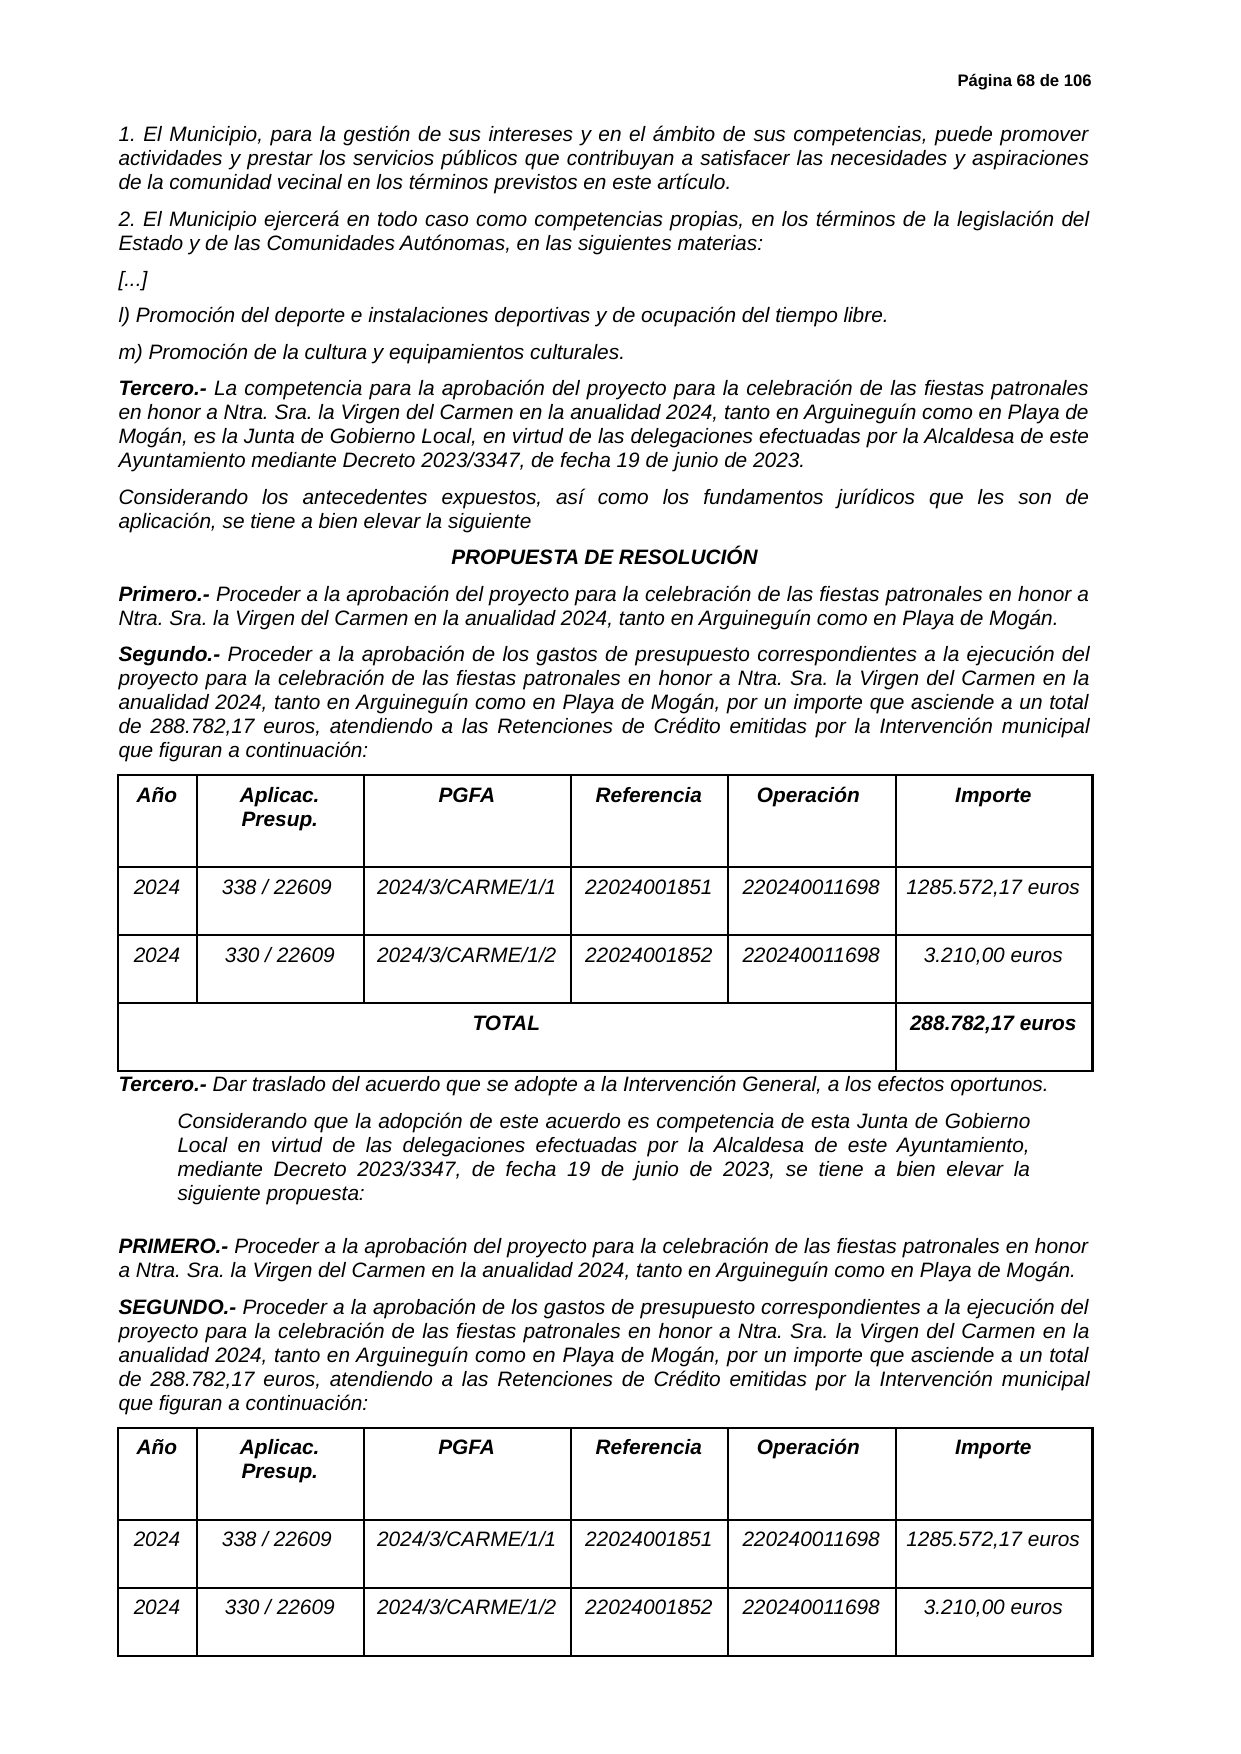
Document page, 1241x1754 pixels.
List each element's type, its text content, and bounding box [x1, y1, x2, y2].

table_header PGFA [365, 776, 570, 866]
text SEGUNDO.- Proceder a la aprobación de los gastos de presupuesto correspondientes a la ejecución del proyecto para la celebración de las fiestas patronales en honor a Ntra. Sra. la Virgen del Carmen en la anualidad 2024, tanto en Arguineguín como en Playa de Mogán, por un importe que asciende a un total de 288.782,17 euros, atendiendo a las Retenciones de Crédito emitidas por la Intervención municipal que figuran a continuación: [118, 1294, 1092, 1414]
text Tercero.- La competencia para la aprobación del proyecto para la celebración de las fiestas patronales en honor a Ntra. Sra. la Virgen del Carmen en la anualidad 2024, tanto en Arguineguín como en Playa de Mogán, es la Junta de Gobierno Local, en virtud de las delegaciones efectuadas por la Alcaldesa de este Ayuntamiento mediante Decreto 2023/3347, de fecha 19 de junio de 2023. [118, 376, 1092, 472]
table_cell 338 / 22609 [198, 868, 363, 934]
text Primero.- Proceder a la aprobación del proyecto para la celebración de las fiestas patronales en honor a Ntra. Sra. la Virgen del Carmen en la anualidad 2024, tanto en Arguineguín como en Playa de Mogán. [118, 581, 1092, 629]
table_cell 2024/3/CARME/1/2 [365, 1589, 570, 1655]
text Considerando que la adopción de este acuerdo es competencia de esta Junta de Gobierno Local en virtud de las delegaciones efectuadas por la Alcaldesa de este Ayuntamiento, mediante Decreto 2023/3347, de fecha 19 de junio de 2023, se tiene a bien elevar la siguiente propuesta: [177, 1109, 1033, 1204]
table_header Aplicac. Presup. [198, 1429, 363, 1519]
table_cell 2024/3/CARME/1/2 [365, 936, 570, 1002]
table_cell 2024 [119, 936, 196, 1002]
table_cell 22024001852 [572, 1589, 727, 1655]
table_cell 1285.572,17 euros [897, 1521, 1091, 1587]
table_header Referencia [572, 776, 727, 866]
table_cell 330 / 22609 [198, 936, 363, 1002]
table_cell 2024 [119, 868, 196, 934]
table_cell 220240011698 [729, 1521, 895, 1587]
text Considerando los antecedentes expuestos, así como los fundamentos jurídicos que les son de aplicación, se tiene a bien elevar la siguiente [118, 484, 1092, 532]
table_header PGFA [365, 1429, 570, 1519]
text PRIMERO.- Proceder a la aprobación del proyecto para la celebración de las fiestas patronales en honor a Ntra. Sra. la Virgen del Carmen en la anualidad 2024, tanto en Arguineguín como en Playa de Mogán. [118, 1234, 1092, 1282]
table_header Importe [897, 776, 1091, 866]
text l) Promoción del deporte e instalaciones deportivas y de ocupación del tiempo libre. [118, 303, 1092, 327]
table_cell 2024/3/CARME/1/1 [365, 868, 570, 934]
table_header Operación [729, 1429, 895, 1519]
table_cell 338 / 22609 [198, 1521, 363, 1587]
table_cell 2024 [119, 1589, 196, 1655]
text [...] [118, 267, 1092, 291]
text 1. El Municipio, para la gestión de sus intereses y en el ámbito de sus competencias, puede promover actividades y prestar los servicios públicos que contribuyan a satisfacer las necesidades y aspiraciones de la comunidad vecinal en los términos previstos en este artículo. [118, 122, 1092, 194]
table_header Referencia [572, 1429, 727, 1519]
table_cell 2024/3/CARME/1/1 [365, 1521, 570, 1587]
table_cell TOTAL [119, 1004, 895, 1070]
table_cell 288.782,17 euros [897, 1004, 1091, 1070]
table_header Operación [729, 776, 895, 866]
table_cell 220240011698 [729, 1589, 895, 1655]
text 2. El Municipio ejercerá en todo caso como competencias propias, en los términos de la legislación del Estado y de las Comunidades Autónomas, en las siguientes materias: [118, 206, 1092, 254]
table_header Aplicac. Presup. [198, 776, 363, 866]
table_cell 2024 [119, 1521, 196, 1587]
table_header Importe [897, 1429, 1091, 1519]
table_cell 3.210,00 euros [897, 1589, 1091, 1655]
table_header Año [119, 1429, 196, 1519]
table_cell 22024001851 [572, 1521, 727, 1587]
text PROPUESTA DE RESOLUCIÓN [118, 545, 1092, 569]
text Tercero.- Dar traslado del acuerdo que se adopte a la Intervención General, a los efectos oportunos. [118, 1072, 1092, 1096]
text Segundo.- Proceder a la aprobación de los gastos de presupuesto correspondientes a la ejecución del proyecto para la celebración de las fiestas patronales en honor a Ntra. Sra. la Virgen del Carmen en la anualidad 2024, tanto en Arguineguín como en Playa de Mogán, por un importe que asciende a un total de 288.782,17 euros, atendiendo a las Retenciones de Crédito emitidas por la Intervención municipal que figuran a continuación: [118, 642, 1092, 762]
table_cell 220240011698 [729, 868, 895, 934]
table_cell 3.210,00 euros [897, 936, 1091, 1002]
table_header Año [119, 776, 196, 866]
table_cell 220240011698 [729, 936, 895, 1002]
text m) Promoción de la cultura y equipamientos culturales. [118, 340, 1092, 364]
table_cell 22024001852 [572, 936, 727, 1002]
table_cell 330 / 22609 [198, 1589, 363, 1655]
table_cell 22024001851 [572, 868, 727, 934]
table_cell 1285.572,17 euros [897, 868, 1091, 934]
